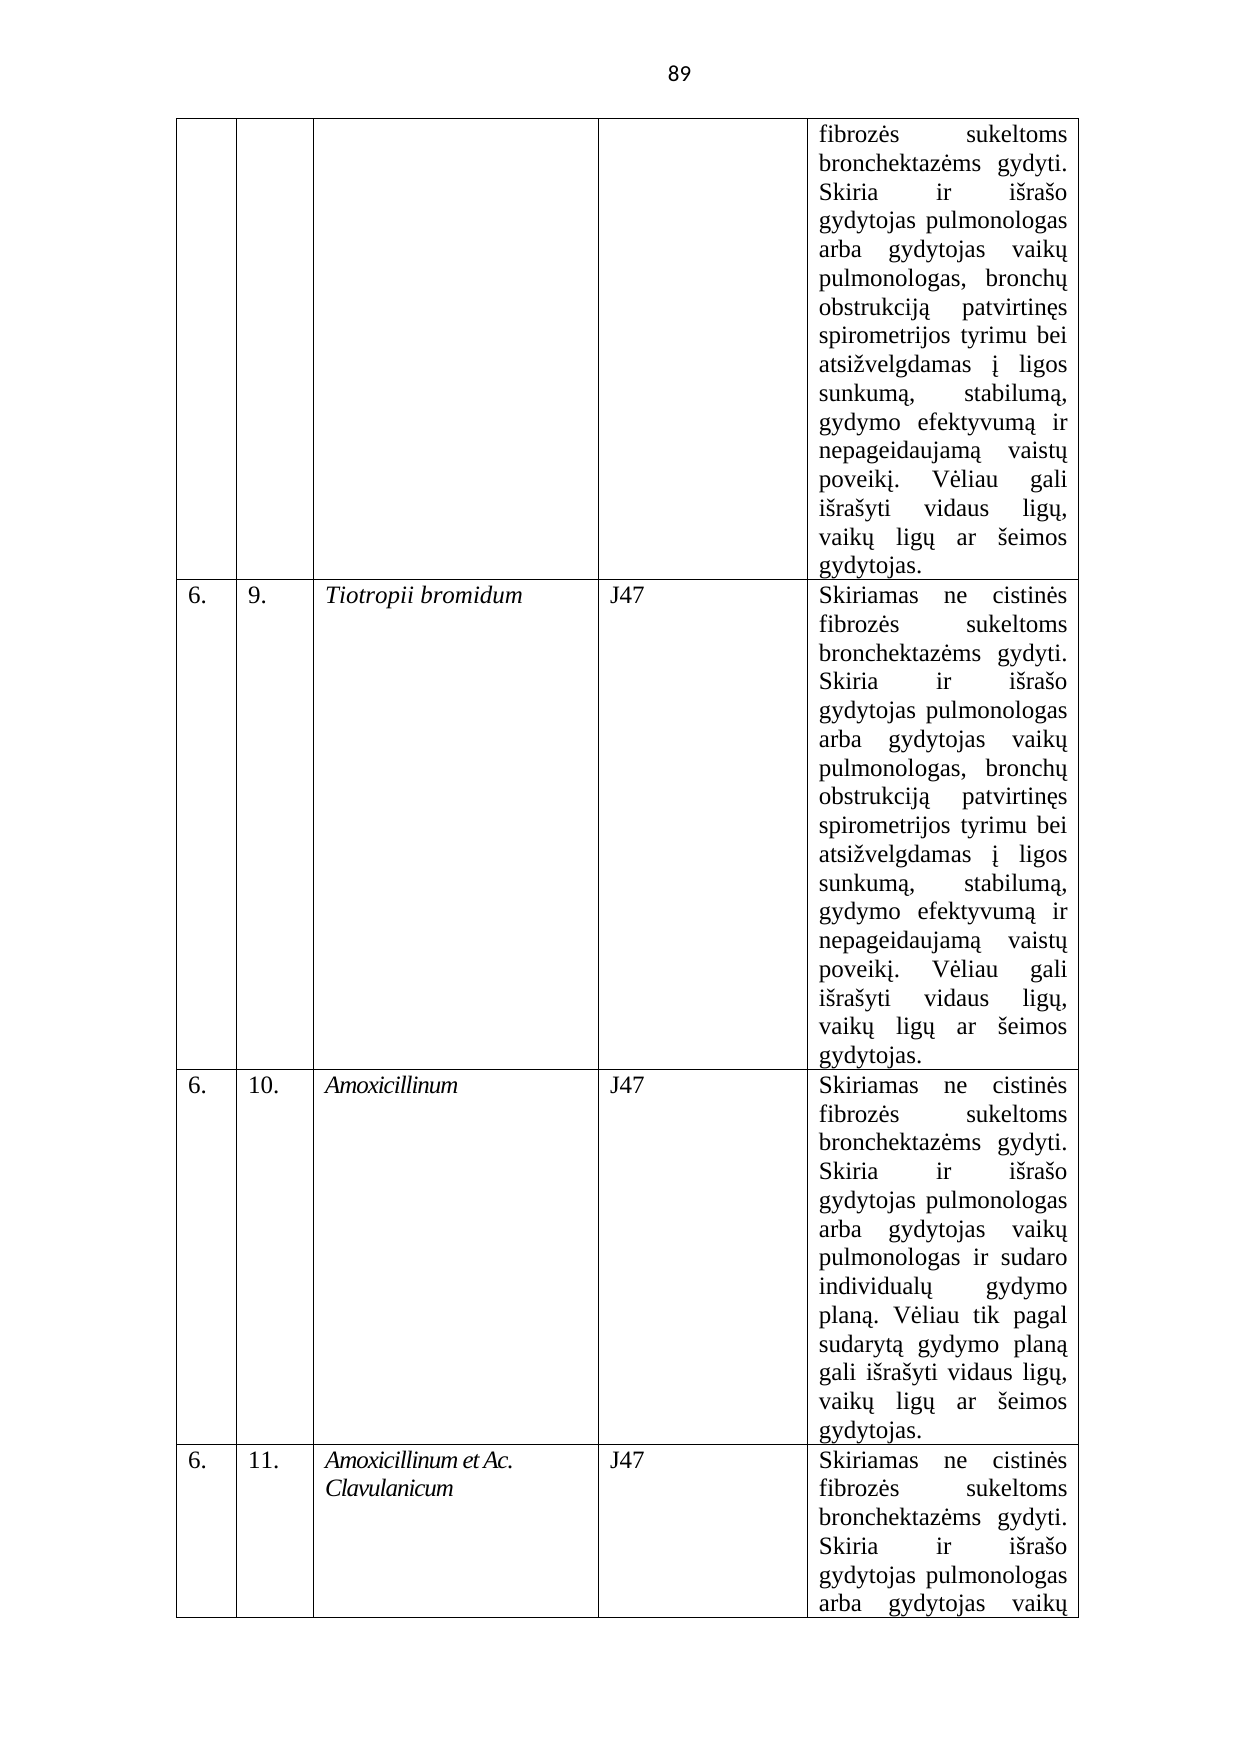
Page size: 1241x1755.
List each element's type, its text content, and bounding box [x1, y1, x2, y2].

table_cell Skiriamas ne cistinės fibrozės sukeltoms bronchektazėms gydyti. Skiria ir išrašo gydytojas pulmonologas arba gydytojas vaikų pulmonologas, bronchų obstrukciją patvirtinęs spirometrijos tyrimu bei atsižvelgdamas į ligos sunkumą, stabilumą, gydymo efektyvumą ir nepageidaujamą vaistų poveikį. Vėliau gali išrašyti vidaus ligų, vaikų ligų ar šeimos gydytojas. [808, 580, 1078, 1069]
table_cell J47 [599, 1445, 807, 1617]
table_cell [1093, 1444, 1099, 1617]
table_cell [1103, 1444, 1109, 1617]
table_cell [1088, 118, 1093, 579]
table_cell Tiotropii bromidum [314, 580, 598, 1069]
table_cell [1109, 579, 1123, 1069]
table_cell Skiriamas ne cistinės fibrozės sukeltoms bronchektazėms gydyti. Skiria ir išrašo gydytojas pulmonologas arba gydytojas vaikų [808, 1445, 1078, 1617]
table_cell [1084, 118, 1088, 579]
table_cell [1103, 579, 1109, 1069]
table_cell [1099, 579, 1103, 1069]
table_cell 10. [237, 1070, 313, 1444]
table_cell fibrozės sukeltoms bronchektazėms gydyti. Skiria ir išrašo gydytojas pulmonologas arba gydytojas vaikų pulmonologas, bronchų obstrukciją patvirtinęs spirometrijos tyrimu bei atsižvelgdamas į ligos sunkumą, stabilumą, gydymo efektyvumą ir nepageidaujamą vaistų poveikį. Vėliau gali išrašyti vidaus ligų, vaikų ligų ar šeimos gydytojas. [808, 119, 1078, 579]
table_cell [599, 119, 807, 579]
table_cell [1079, 1444, 1083, 1617]
table_cell [1099, 1069, 1103, 1444]
table_cell J47 [599, 580, 807, 1069]
table_cell [1109, 1069, 1123, 1444]
table_cell [1084, 579, 1088, 1069]
table_cell [1079, 1069, 1083, 1444]
table_cell [1079, 118, 1083, 579]
table_cell [1109, 1444, 1123, 1617]
table_cell Amoxicillinum et Ac. Clavulanicum [314, 1445, 598, 1617]
table_cell [314, 119, 598, 579]
table_cell [1088, 1444, 1093, 1617]
table_cell [1088, 579, 1093, 1069]
table_cell [1099, 1444, 1103, 1617]
table_cell 6. [177, 1445, 236, 1617]
table_cell [1103, 118, 1109, 579]
table_cell [1088, 1069, 1093, 1444]
table_cell 11. [237, 1445, 313, 1617]
table_cell [1093, 118, 1099, 579]
table_cell 6. [177, 580, 236, 1069]
table_cell J47 [599, 1070, 807, 1444]
table_cell [237, 119, 313, 579]
table_cell 9. [237, 580, 313, 1069]
table_cell Amoxicillinum [314, 1070, 598, 1444]
table_cell [177, 119, 236, 579]
table_cell [1093, 1069, 1099, 1444]
table_cell [1079, 579, 1083, 1069]
table_cell [1093, 579, 1099, 1069]
table_cell 6. [177, 1070, 236, 1444]
table_cell [1084, 1444, 1088, 1617]
table_cell Skiriamas ne cistinės fibrozės sukeltoms bronchektazėms gydyti. Skiria ir išrašo gydytojas pulmonologas arba gydytojas vaikų pulmonologas ir sudaro individualų gydymo planą. Vėliau tik pagal sudarytą gydymo planą gali išrašyti vidaus ligų, vaikų ligų ar šeimos gydytojas. [808, 1070, 1078, 1444]
table_cell [1109, 118, 1123, 579]
table_cell [1099, 118, 1103, 579]
table_cell [1084, 1069, 1088, 1444]
table_cell [1103, 1069, 1109, 1444]
